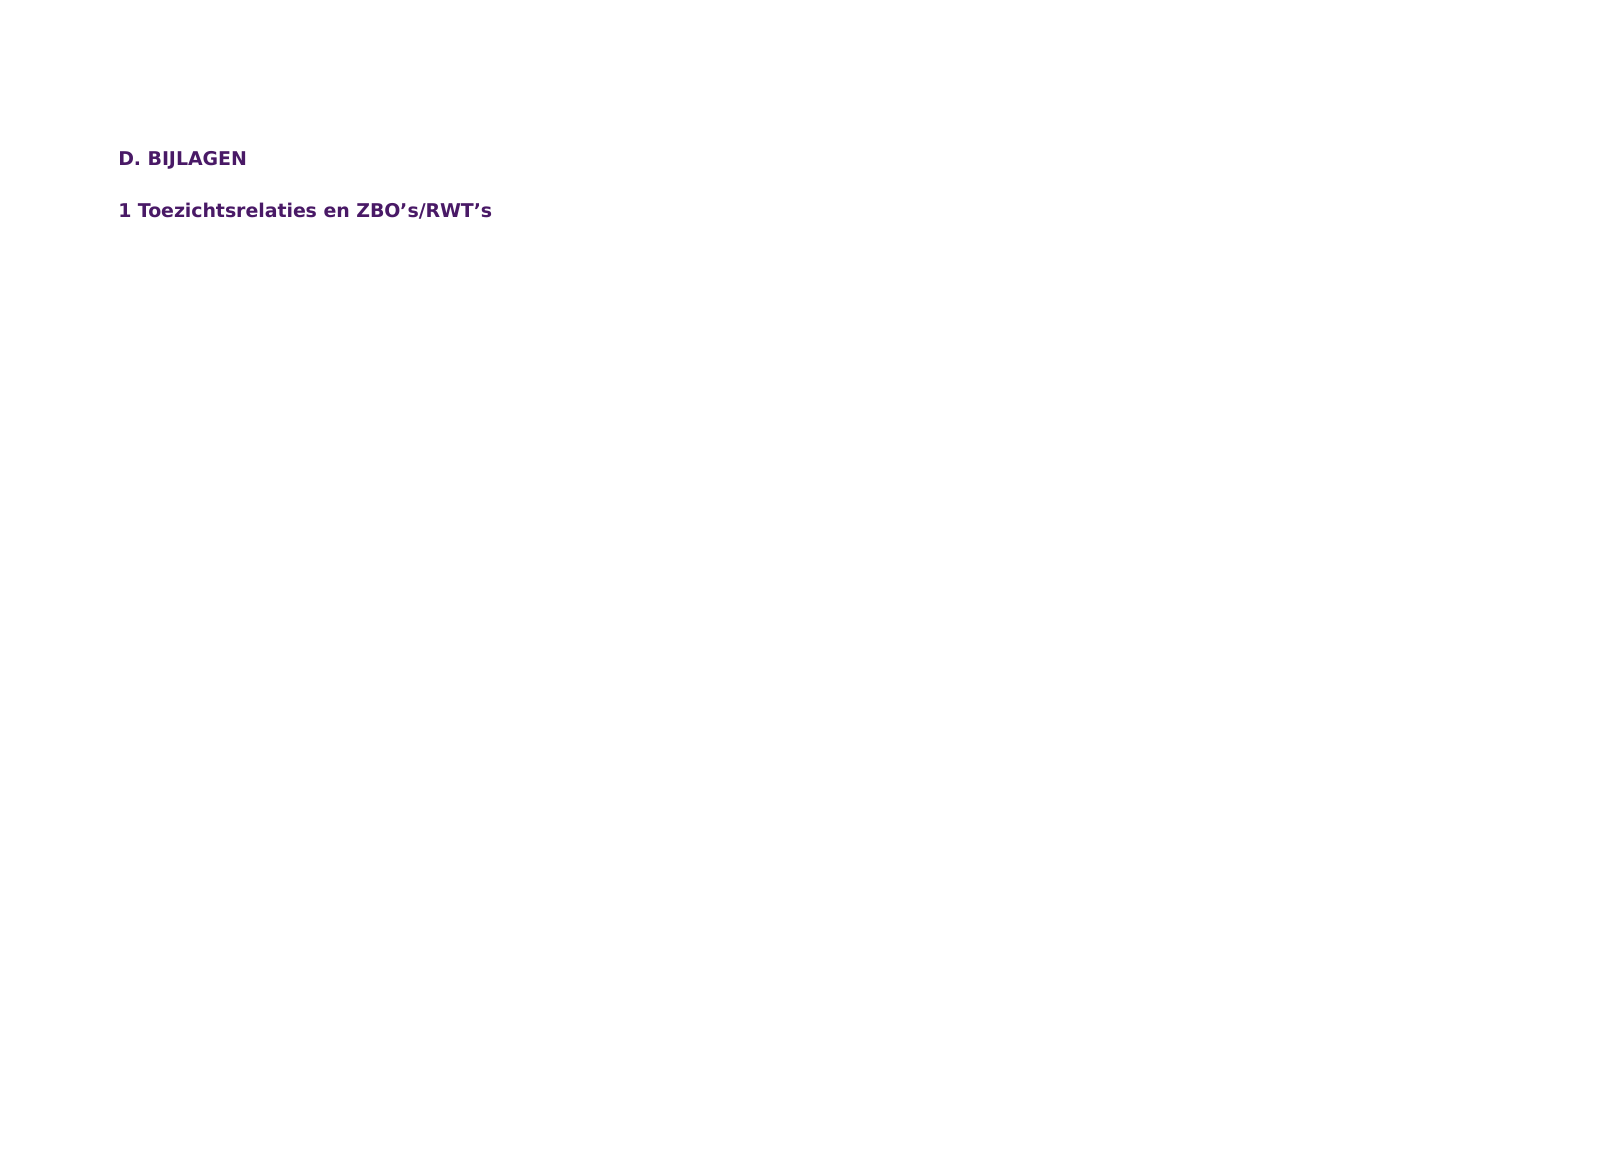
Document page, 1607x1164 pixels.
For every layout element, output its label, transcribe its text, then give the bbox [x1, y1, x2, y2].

subtitle 1 Toezichtsrelaties en ZBO’s/RWT’s [118, 200, 1488, 222]
subtitle D. BIJLAGEN [118, 148, 1488, 170]
